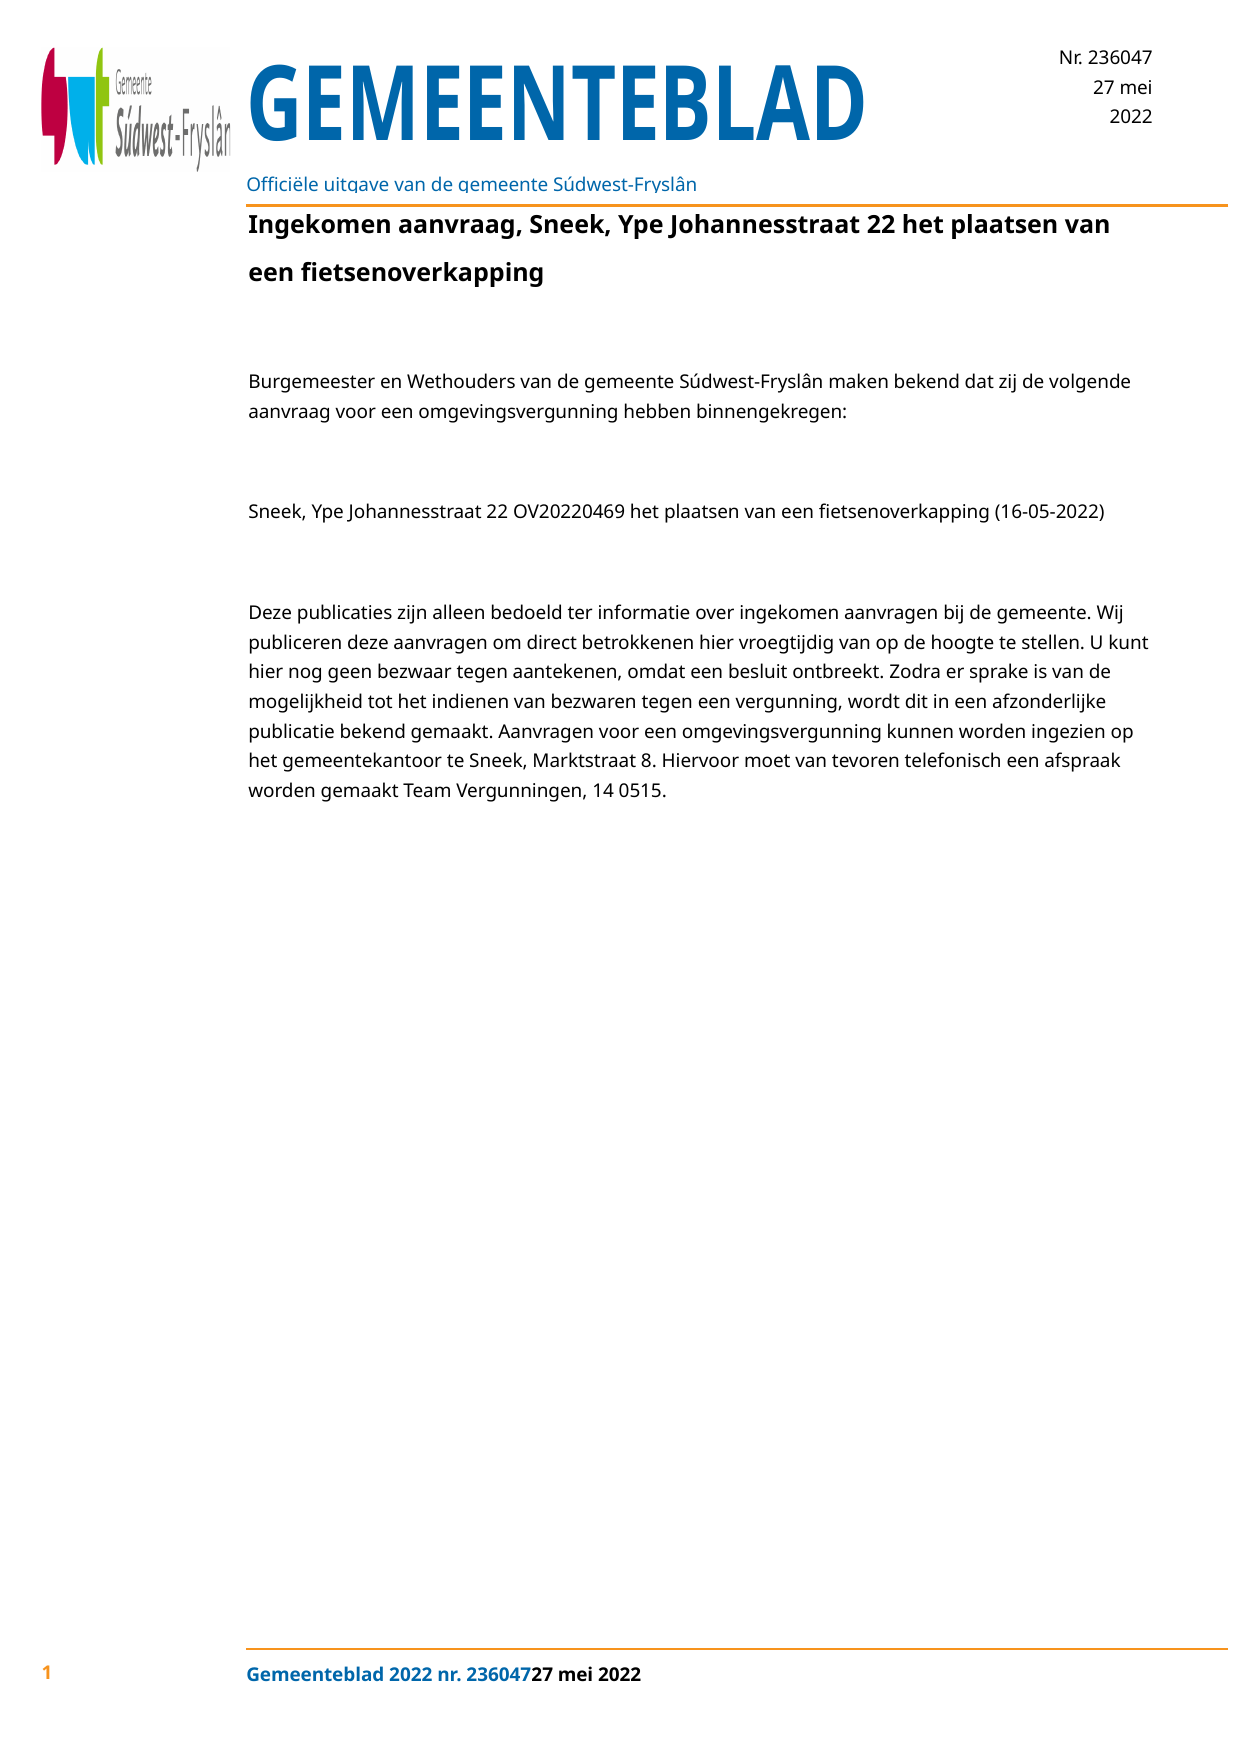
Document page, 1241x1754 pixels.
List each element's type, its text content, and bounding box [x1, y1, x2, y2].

text Burgemeester en Wethouders van de gemeente Súdwest-Fryslân maken bekend dat zij de volgende aanvraag voor een omgevingsvergunning hebben binnengekregen: [248, 368, 1152, 424]
text Deze publicaties zijn alleen bedoeld ter informatie over ingekomen aanvragen bij de gemeente. Wij publiceren deze aanvragen om direct betrokkenen hier vroegtijdig van op de hoogte te stellen. U kunt hier nog geen bezwaar tegen aantekenen, omdat een besluit ontbreekt. Zodra er sprake is van de mogelijkheid tot het indienen van bezwaren tegen een vergunning, wordt dit in een afzonderlijke publicatie bekend gemaakt. Aanvragen voor een omgevingsvergunning kunnen worden ingezien op het gemeentekantoor te Sneek, Marktstraat 8. Hiervoor moet van tevoren telefonisch een afspraak worden gemaakt Team Vergunningen, 14 0515. [248, 599, 1152, 803]
text Sneek, Ype Johannesstraat 22 OV20220469 het plaatsen van een fietsenoverkapping (16-05-2022) [248, 499, 1152, 524]
text Ingekomen aanvraag, Sneek, Ype Johannesstraat 22 het plaatsen van een fietsenoverkapping [248, 207, 1152, 288]
picture [41, 47, 231, 172]
